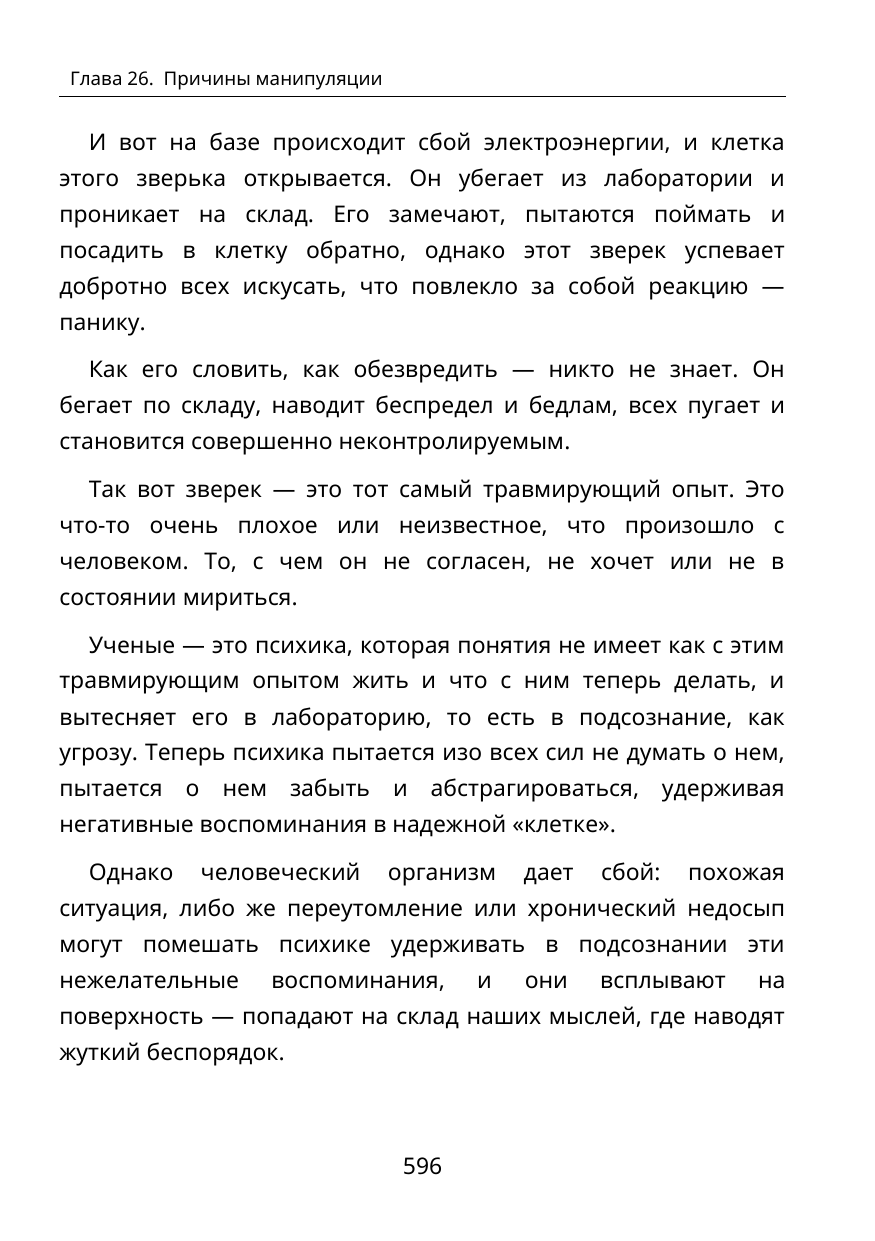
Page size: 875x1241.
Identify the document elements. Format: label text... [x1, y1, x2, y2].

text Однако человеческий организм дает сбой: похожая ситуация, либо же переутомление или хронический недосып могут помешать психике удерживать в подсознании эти нежелательные воспоминания, и они всплывают на поверхность — попадают на склад наших мыслей, где наводят жуткий беспорядок. [59, 856, 786, 1067]
text И вот на базе происходит сбой электроэнергии, и клетка этого зверька открывается. Он убегает из лаборатории и проникает на склад. Его замечают, пытаются поймать и посадить в клетку обратно, однако этот зверек успевает добротно всех искусать, что повлекло за собой реакцию — панику. [59, 126, 786, 337]
text Как его словить, как обезвредить — никто не знает. Он бегает по складу, наводит беспредел и бедлам, всех пугает и становится совершенно неконтролируемым. [59, 353, 786, 457]
text Так вот зверек — это тот самый травмирующий опыт. Это что-то очень плохое или неизвестное, что произошло с человеком. То, с чем он не согласен, не хочет или не в состоянии мириться. [59, 473, 786, 612]
text Ученые — это психика, которая понятия не имеет как с этим травмирующим опытом жить и что с ним теперь делать, и вытесняет его в лабораторию, то есть в подсознание, как угрозу. Теперь психика пытается изо всех сил не думать о нем, пытается о нем забыть и абстрагироваться, удерживая негативные воспоминания в надежной «клетке». [59, 628, 786, 839]
